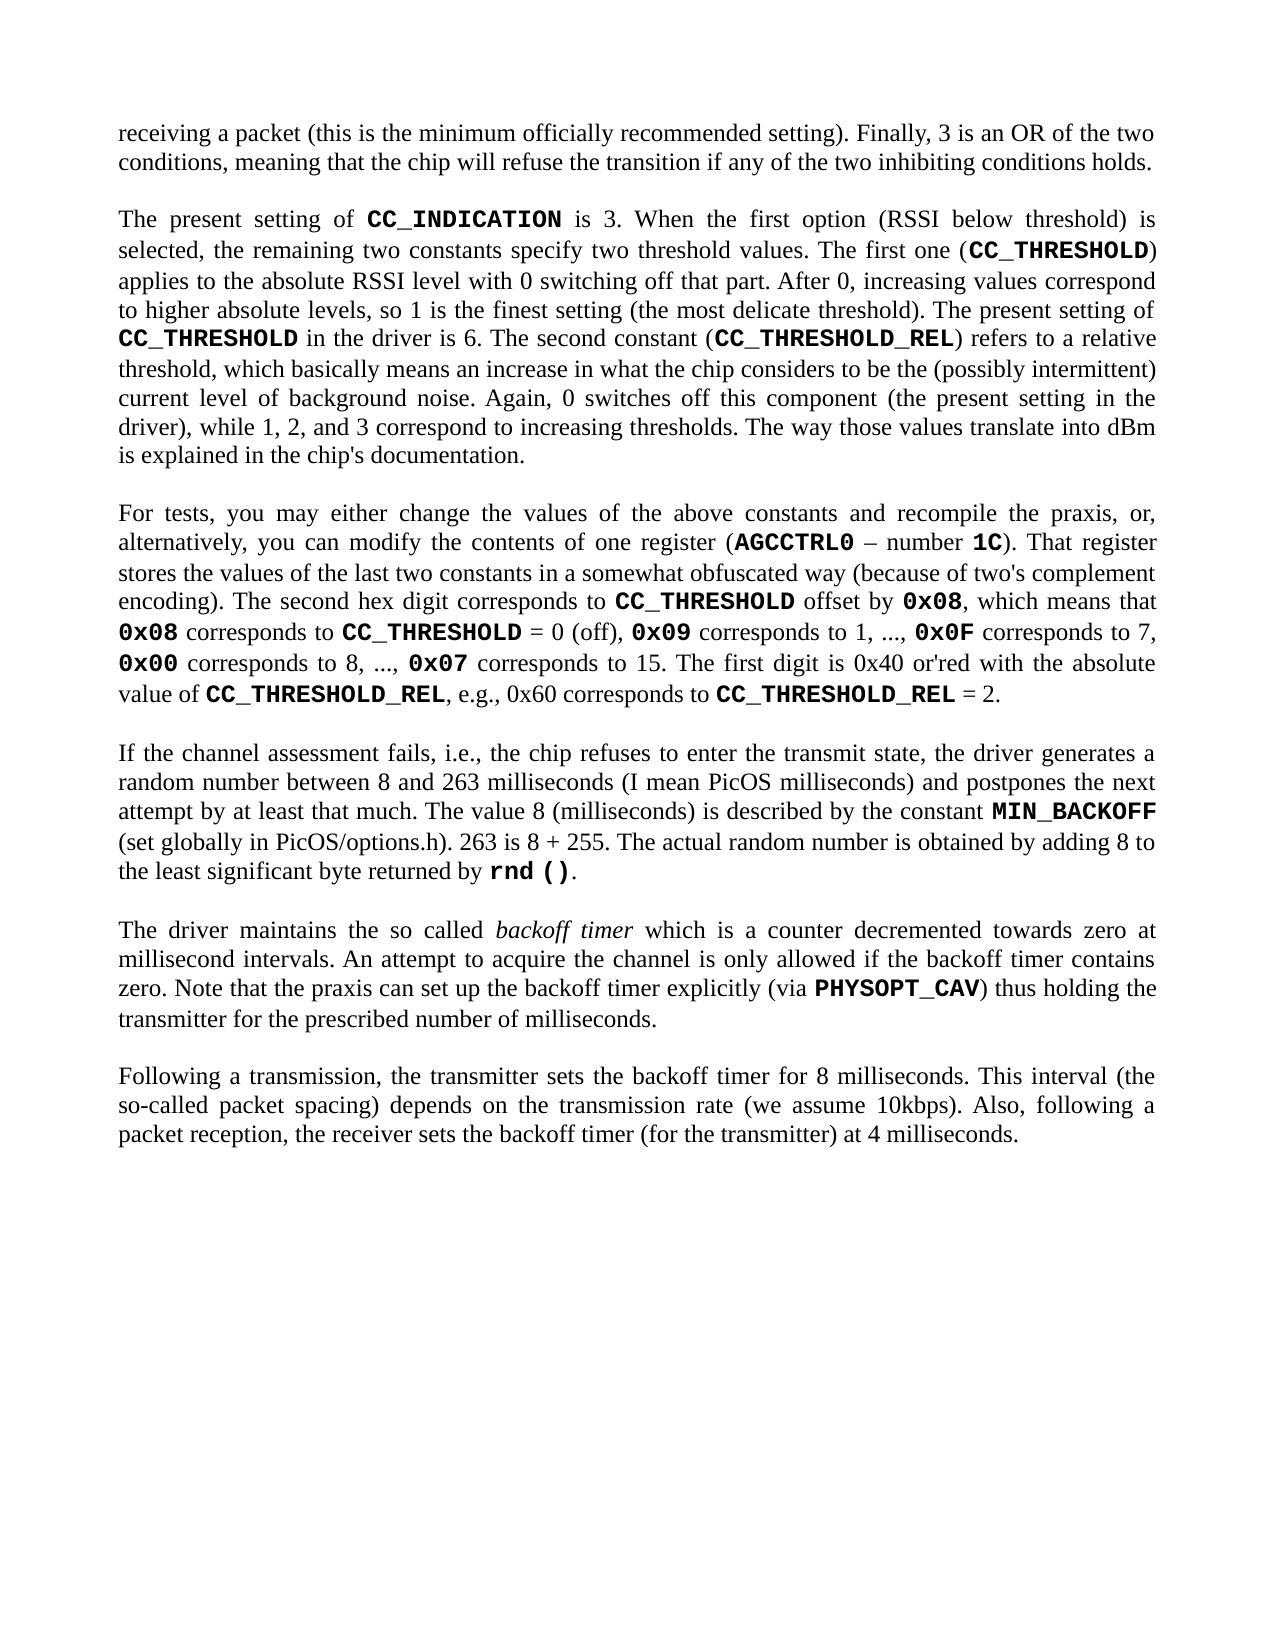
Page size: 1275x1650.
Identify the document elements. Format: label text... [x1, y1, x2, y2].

text For tests, you may either change the values of the above constants and recompile the praxis, or, alternatively, you can modify the contents of one register (AGCCTRL0 – number 1C). That register stores the values of the last two constants in a somewhat obfuscated way (because of two's complement encoding). The second hex digit corresponds to CC_THRESHOLD offset by 0x08, which means that 0x08 corresponds to CC_THRESHOLD = 0 (off), 0x09 corresponds to 1, ..., 0x0F corresponds to 7, 0x00 corresponds to 8, ..., 0x07 corresponds to 15. The first digit is 0x40 or'red with the absolute value of CC_THRESHOLD_REL, e.g., 0x60 corresponds to CC_THRESHOLD_REL = 2. [118, 498, 1157, 710]
text Following a transmission, the transmitter sets the backoff timer for 8 milliseconds. This interval (the so-called packet spacing) depends on the transmission rate (we assume 10kbps). Also, following a packet reception, the receiver sets the backoff timer (for the transmitter) at 4 milliseconds. [118, 1061, 1157, 1147]
text The driver maintains the so called backoff timer which is a counter decremented towards zero at millisecond intervals. An attempt to acquire the channel is only allowed if the backoff timer contains zero. Note that the praxis can set up the backoff timer explicitly (via PHYSOPT_CAV) thus holding the transmitter for the prescribed number of milliseconds. [118, 915, 1157, 1032]
text receiving a packet (this is the minimum officially recommended setting). Finally, 3 is an OR of the two conditions, meaning that the chip will refuse the transition if any of the two inhibiting conditions holds. [118, 118, 1157, 176]
text If the channel assessment fails, i.e., the chip refuses to enter the transmit state, the driver generates a random number between 8 and 263 milliseconds (I mean PicOS milliseconds) and postpones the next attempt by at least that much. The value 8 (milliseconds) is described by the constant MIN_BACKOFF (set globally in PicOS/options.h). 263 is 8 + 255. The actual random number is obtained by adding 8 to the least significant byte returned by rnd (). [118, 738, 1157, 887]
text The present setting of CC_INDICATION is 3. When the first option (RSSI below threshold) is selected, the remaining two constants specify two threshold values. The first one (CC_THRESHOLD) applies to the absolute RSSI level with 0 switching off that part. After 0, increasing values correspond to higher absolute levels, so 1 is the finest setting (the most delicate threshold). The present setting of CC_THRESHOLD in the driver is 6. The second constant (CC_THRESHOLD_REL) refers to a relative threshold, which basically means an increase in what the chip considers to be the (possibly intermittent) current level of background noise. Again, 0 switches off this component (the present setting in the driver), while 1, 2, and 3 correspond to increasing thresholds. The way those values translate into dBm is explained in the chip's documentation. [118, 204, 1157, 469]
